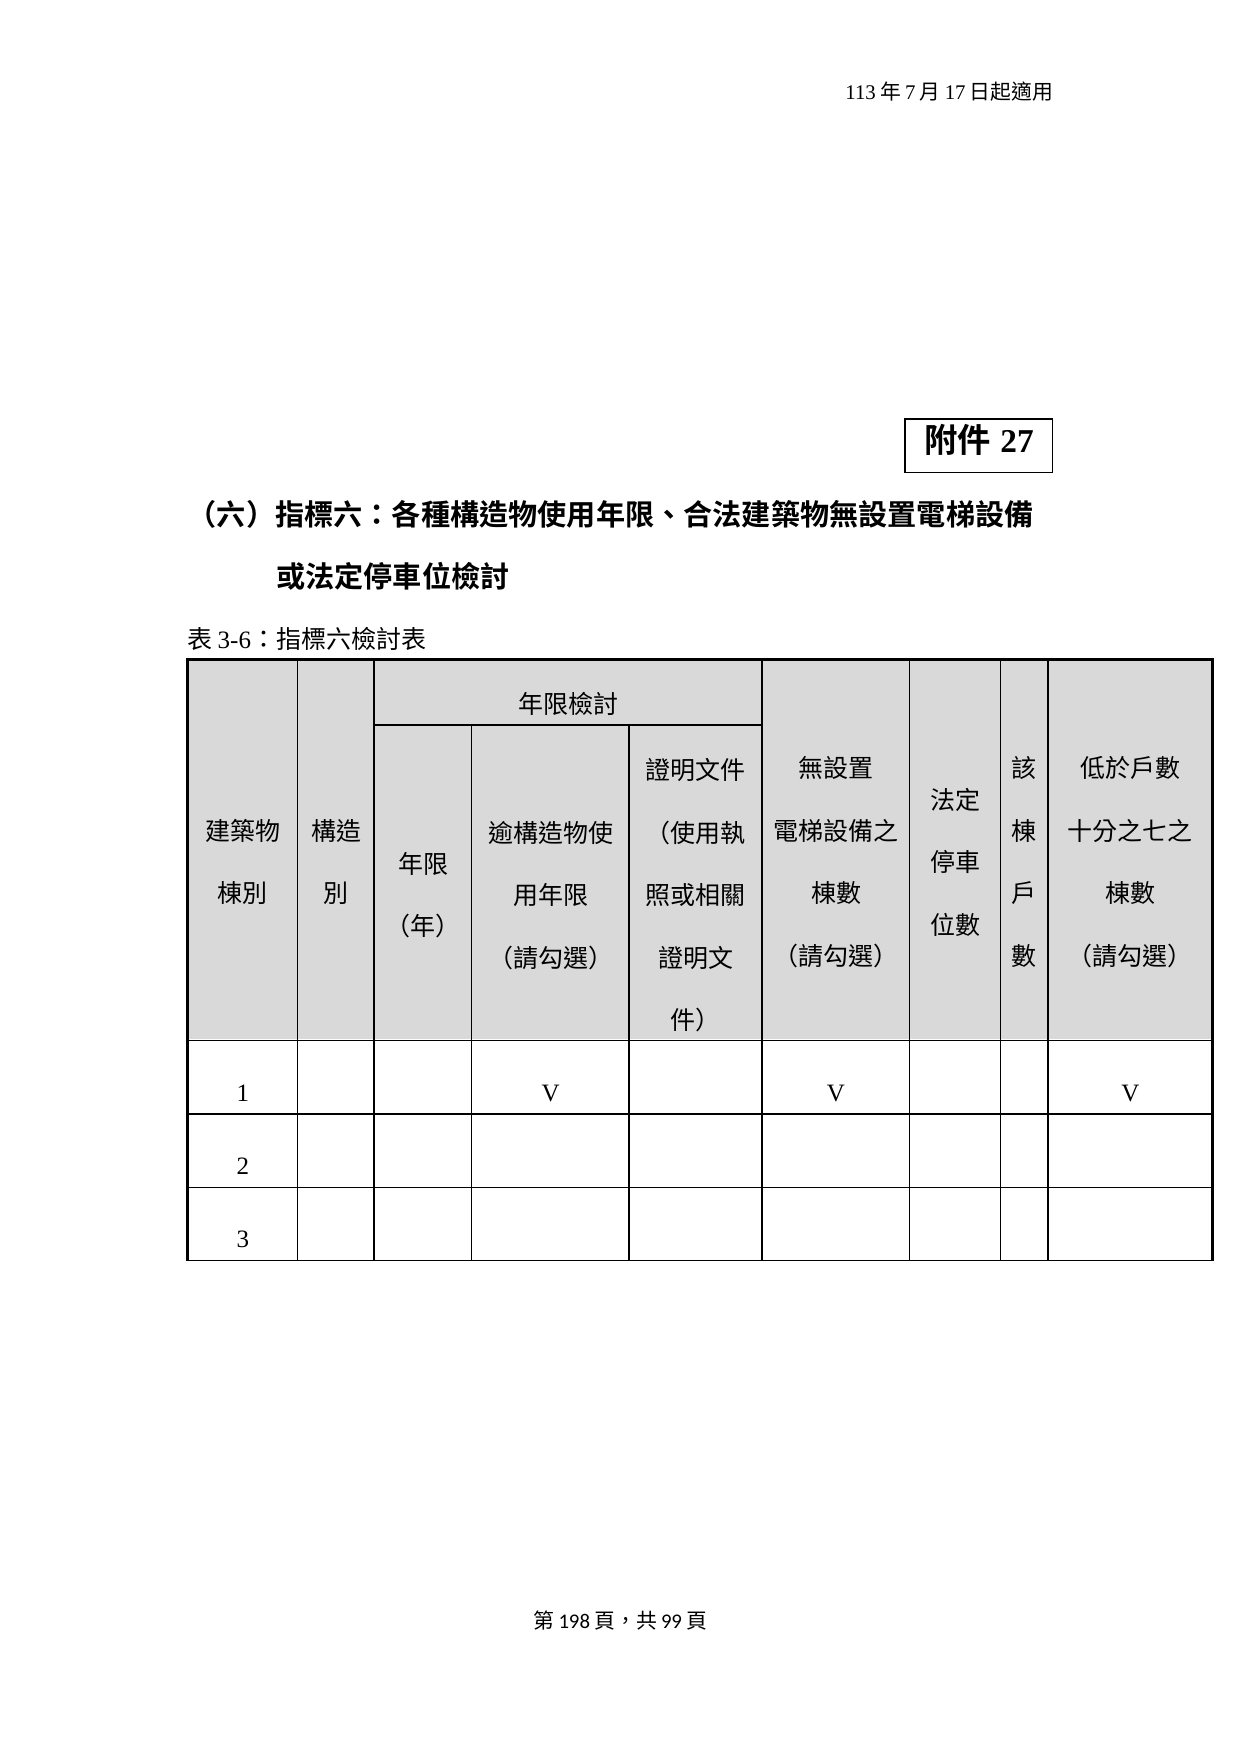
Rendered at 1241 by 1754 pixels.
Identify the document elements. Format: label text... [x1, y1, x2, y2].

table_cell [630, 1188, 761, 1260]
table_cell [630, 1115, 761, 1186]
table_cell [630, 1041, 761, 1113]
table_cell [1001, 1188, 1047, 1260]
table_cell [375, 1041, 471, 1113]
table_cell 年限 （年） [375, 726, 471, 1039]
table_cell 1 [189, 1041, 297, 1113]
table_cell V [472, 1041, 628, 1113]
text 表3-6：指標六檢討表 [187, 596, 1053, 658]
table_header 無設置 電梯設備之棟數 （請勾選） [763, 661, 909, 1039]
table_cell [910, 1188, 1000, 1260]
table_cell [298, 1041, 373, 1113]
table_header 建築物 棟別 [189, 661, 297, 1039]
table_cell [298, 1188, 373, 1260]
table_header 構造別 [298, 661, 373, 1039]
table_cell [910, 1115, 1000, 1186]
table_cell [910, 1041, 1000, 1113]
table_header 該棟戶數 [1001, 661, 1047, 1039]
table_header 年限檢討 [375, 661, 761, 724]
table_header 法定 停車 位數 [910, 661, 1000, 1039]
table_cell [1001, 1041, 1047, 1113]
table_cell 2 [189, 1115, 297, 1186]
table_cell [1049, 1188, 1211, 1260]
table_cell [472, 1188, 628, 1260]
table_cell [1001, 1115, 1047, 1186]
table_cell [298, 1115, 373, 1186]
table_cell V [1049, 1041, 1211, 1113]
table_cell [375, 1188, 471, 1260]
table_cell [763, 1115, 909, 1186]
table_cell 證明文件 （使用執照或相關證明文件） [630, 726, 761, 1039]
text （六）指標六：各種構造物使用年限、合法建築物無設置電梯設備或法定停車位檢討 [187, 471, 1053, 596]
table_cell [1049, 1115, 1211, 1186]
table_cell [472, 1115, 628, 1186]
table_header 低於戶數 十分之七之棟數 （請勾選） [1049, 661, 1211, 1039]
table_cell 逾構造物使用年限 （請勾選） [472, 726, 628, 1039]
table_cell V [763, 1041, 909, 1113]
table_cell [375, 1115, 471, 1186]
table_cell [763, 1188, 909, 1260]
table_cell 3 [189, 1188, 297, 1260]
